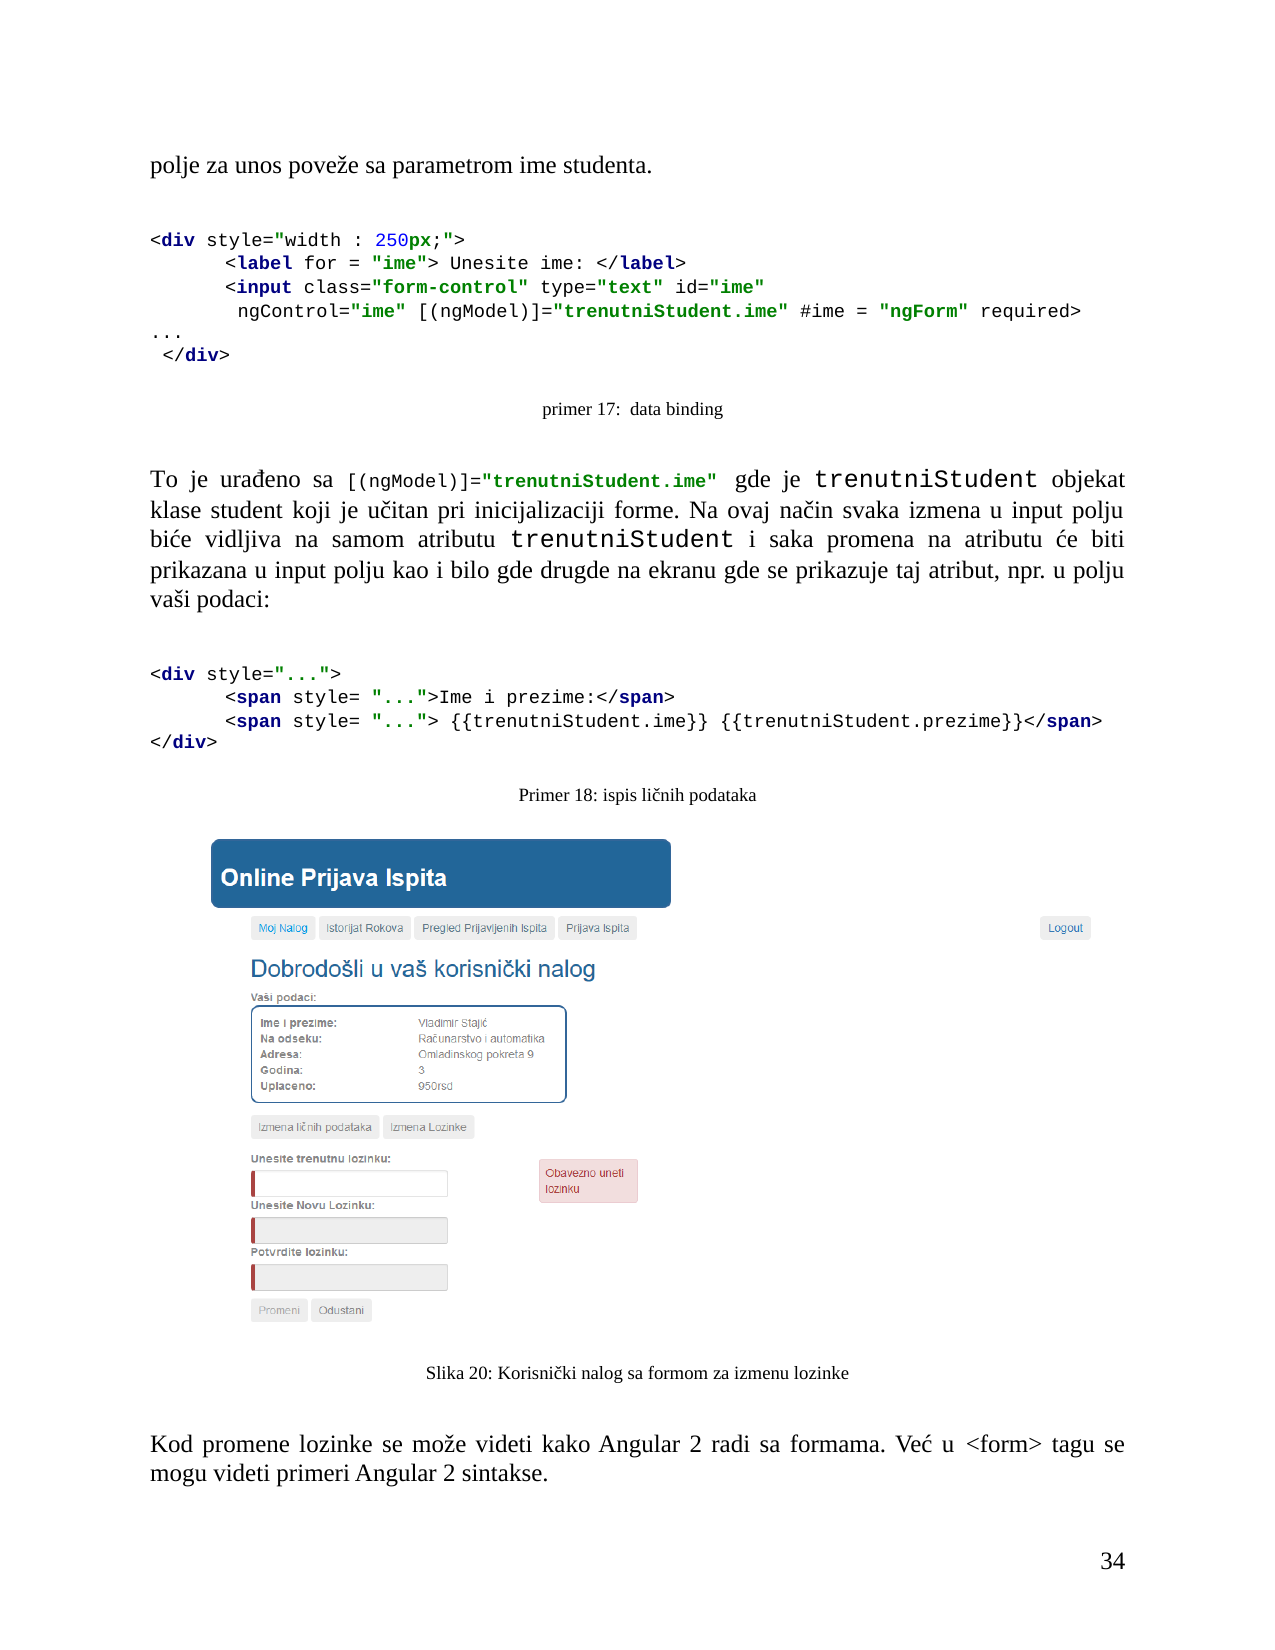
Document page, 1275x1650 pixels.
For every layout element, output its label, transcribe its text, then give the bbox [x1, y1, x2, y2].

text To je urađeno sa [(ngModel)]="trenutniStudent.ime" gde je trenutniStudent objekat klase student koji je učitan pri inicijalizaciji forme. Na ovaj način svaka izmena u input polju biće vidljiva na samom atributu trenutniStudent i saka promena na atributu će biti prikazana u input polju kao i bilo gde drugde na ekranu gde se prikazuje taj atribut, npr. u polju vaši podaci: [150, 464, 1125, 612]
text <span style= "...">Ime i prezime:</span> [150, 686, 1125, 710]
text Primer 18: ispis ličnih podataka [150, 784, 1125, 806]
text Slika 20: Korisnički nalog sa formom za izmenu lozinke [150, 1362, 1125, 1384]
text ... [150, 323, 1125, 344]
text <input class="form-control" type="text" id="ime" [150, 276, 1125, 299]
text polje za unos poveže sa parametrom ime studenta. [150, 150, 1125, 179]
text ngControl="ime" [(ngModel)]="trenutniStudent.ime" #ime = "ngForm" required> [150, 299, 1125, 323]
text </div> [150, 344, 1125, 368]
text Kod promene lozinke se može videti kako Angular 2 radi sa formama. Već u <form> tagu se mogu videti primeri Angular 2 sintakse. [150, 1429, 1125, 1486]
text <div style="width : 250px;"> [150, 231, 1125, 252]
text <label for = "ime"> Unesite ime: </label> [150, 252, 1125, 276]
text </div> [150, 733, 1125, 754]
text <span style= "..."> {{trenutniStudent.ime}} {{trenutniStudent.prezime}}</span> [150, 710, 1125, 733]
picture [150, 831, 1125, 1329]
text <div style="..."> [150, 665, 1125, 686]
text primer 17: data binding [150, 398, 1125, 419]
